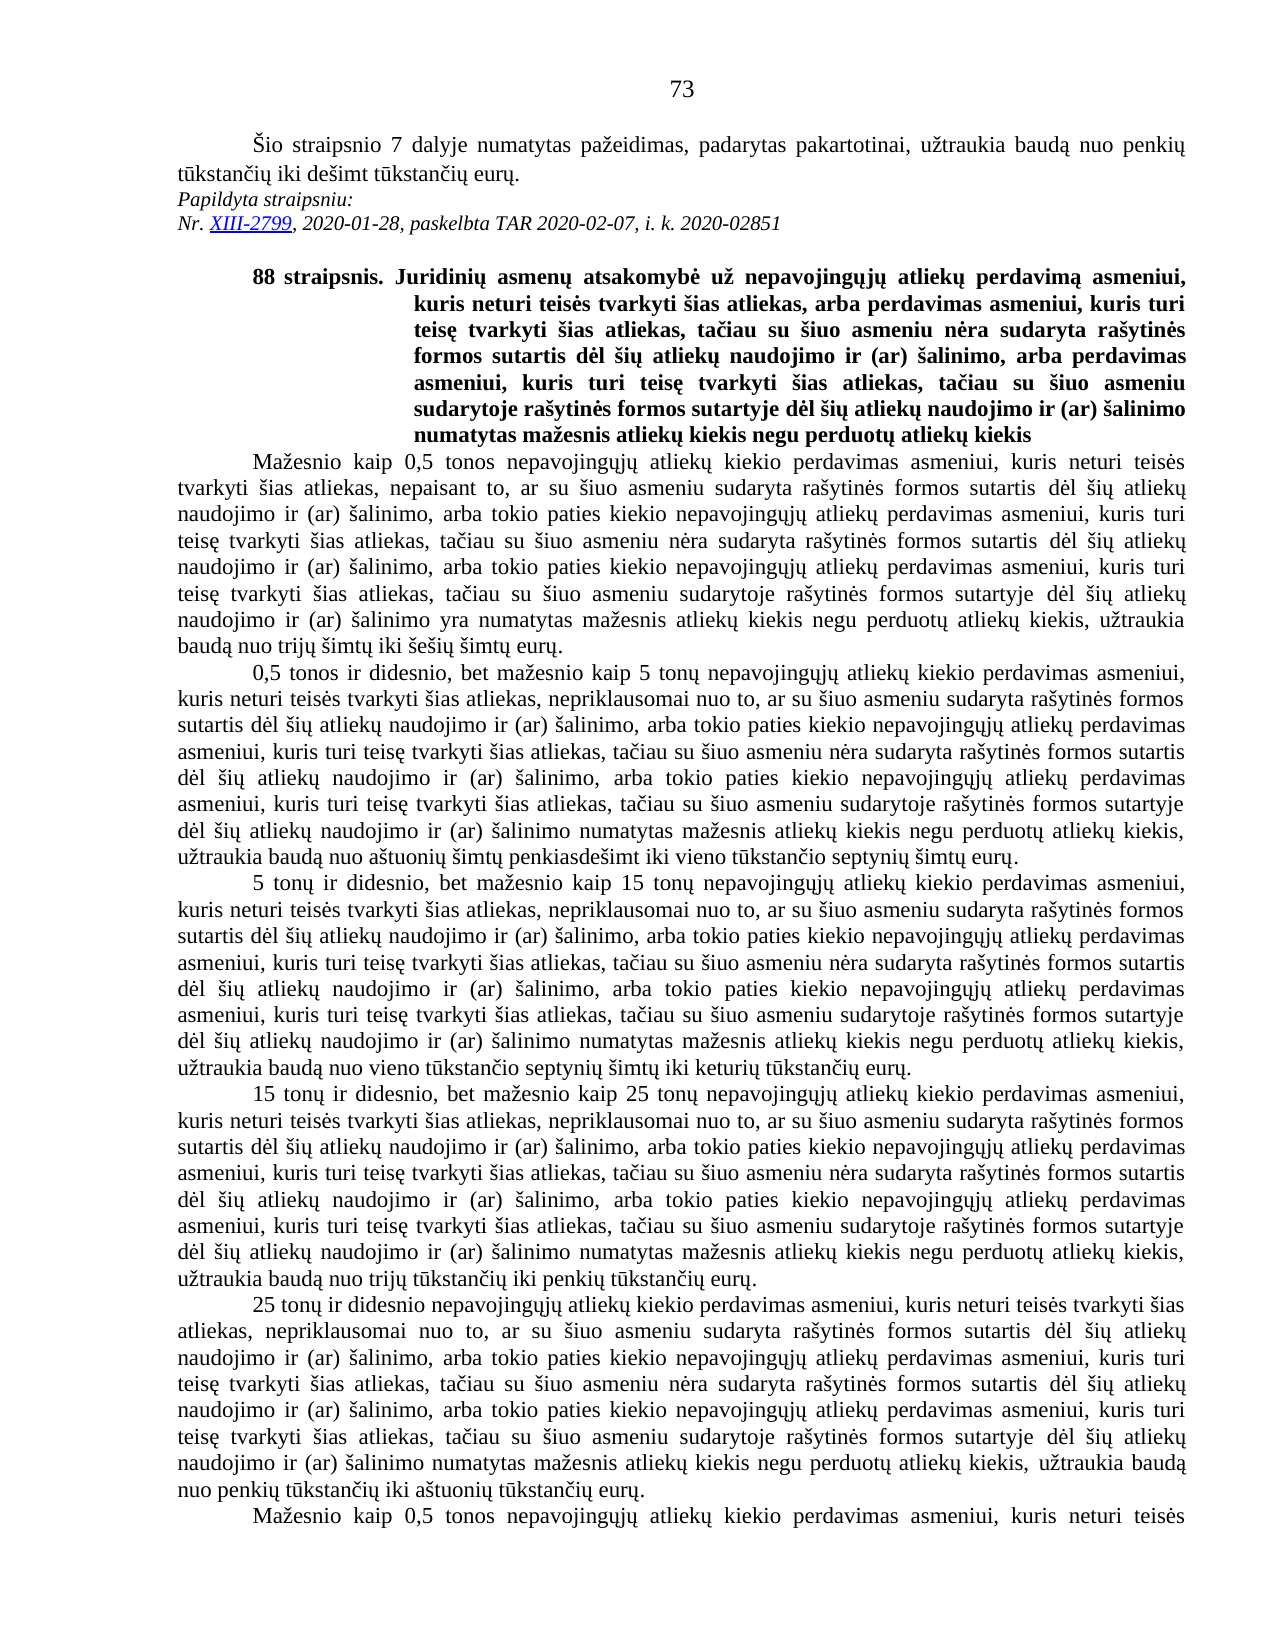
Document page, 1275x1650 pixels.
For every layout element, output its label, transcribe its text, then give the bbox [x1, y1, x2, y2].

text Šio straipsnio 7 dalyje numatytas pažeidimas, padarytas pakartotinai, užtraukia baudą nuo penkių tūkstančių iki dešimt tūkstančių eurų. [177, 131, 1186, 186]
text Nr. XIII-2799, 2020-01-28, paskelbta TAR 2020-02-07, i. k. 2020-02851 [177, 211, 1186, 234]
text 0,5 tonos ir didesnio, bet mažesnio kaip 5 tonų nepavojingųjų atliekų kiekio perdavimas asmeniui, kuris neturi teisės tvarkyti šias atliekas, nepriklausomai nuo to, ar su šiuo asmeniu sudaryta rašytinės formos sutartis dėl šių atliekų naudojimo ir (ar) šalinimo, arba tokio paties kiekio nepavojingųjų atliekų perdavimas asmeniui, kuris turi teisę tvarkyti šias atliekas, tačiau su šiuo asmeniu nėra sudaryta rašytinės formos sutartis dėl šių atliekų naudojimo ir (ar) šalinimo, arba tokio paties kiekio nepavojingųjų atliekų perdavimas asmeniui, kuris turi teisę tvarkyti šias atliekas, tačiau su šiuo asmeniu sudarytoje rašytinės formos sutartyje dėl šių atliekų naudojimo ir (ar) šalinimo numatytas mažesnis atliekų kiekis negu perduotų atliekų kiekis, užtraukia baudą nuo aštuonių šimtų penkiasdešimt iki vieno tūkstančio septynių šimtų eurų. [177, 659, 1186, 869]
text 5 tonų ir didesnio, bet mažesnio kaip 15 tonų nepavojingųjų atliekų kiekio perdavimas asmeniui, kuris neturi teisės tvarkyti šias atliekas, nepriklausomai nuo to, ar su šiuo asmeniu sudaryta rašytinės formos sutartis dėl šių atliekų naudojimo ir (ar) šalinimo, arba tokio paties kiekio nepavojingųjų atliekų perdavimas asmeniui, kuris turi teisę tvarkyti šias atliekas, tačiau su šiuo asmeniu nėra sudaryta rašytinės formos sutartis dėl šių atliekų naudojimo ir (ar) šalinimo, arba tokio paties kiekio nepavojingųjų atliekų perdavimas asmeniui, kuris turi teisę tvarkyti šias atliekas, tačiau su šiuo asmeniu sudarytoje rašytinės formos sutartyje dėl šių atliekų naudojimo ir (ar) šalinimo numatytas mažesnis atliekų kiekis negu perduotų atliekų kiekis, užtraukia baudą nuo vieno tūkstančio septynių šimtų iki keturių tūkstančių eurų. [177, 869, 1186, 1080]
text 15 tonų ir didesnio, bet mažesnio kaip 25 tonų nepavojingųjų atliekų kiekio perdavimas asmeniui, kuris neturi teisės tvarkyti šias atliekas, nepriklausomai nuo to, ar su šiuo asmeniu sudaryta rašytinės formos sutartis dėl šių atliekų naudojimo ir (ar) šalinimo, arba tokio paties kiekio nepavojingųjų atliekų perdavimas asmeniui, kuris turi teisę tvarkyti šias atliekas, tačiau su šiuo asmeniu nėra sudaryta rašytinės formos sutartis dėl šių atliekų naudojimo ir (ar) šalinimo, arba tokio paties kiekio nepavojingųjų atliekų perdavimas asmeniui, kuris turi teisę tvarkyti šias atliekas, tačiau su šiuo asmeniu sudarytoje rašytinės formos sutartyje dėl šių atliekų naudojimo ir (ar) šalinimo numatytas mažesnis atliekų kiekis negu perduotų atliekų kiekis, užtraukia baudą nuo trijų tūkstančių iki penkių tūkstančių eurų. [177, 1080, 1186, 1291]
text Mažesnio kaip 0,5 tonos nepavojingųjų atliekų kiekio perdavimas asmeniui, kuris neturi teisės tvarkyti šias atliekas, nepaisant to, ar su šiuo asmeniu sudaryta rašytinės formos sutartis dėl šių atliekų naudojimo ir (ar) šalinimo, arba tokio paties kiekio nepavojingųjų atliekų perdavimas asmeniui, kuris turi teisę tvarkyti šias atliekas, tačiau su šiuo asmeniu nėra sudaryta rašytinės formos sutartis dėl šių atliekų naudojimo ir (ar) šalinimo, arba tokio paties kiekio nepavojingųjų atliekų perdavimas asmeniui, kuris turi teisę tvarkyti šias atliekas, tačiau su šiuo asmeniu sudarytoje rašytinės formos sutartyje dėl šių atliekų naudojimo ir (ar) šalinimo yra numatytas mažesnis atliekų kiekis negu perduotų atliekų kiekis, užtraukia baudą nuo trijų šimtų iki šešių šimtų eurų. [177, 448, 1186, 659]
text 25 tonų ir didesnio nepavojingųjų atliekų kiekio perdavimas asmeniui, kuris neturi teisės tvarkyti šias atliekas, nepriklausomai nuo to, ar su šiuo asmeniu sudaryta rašytinės formos sutartis dėl šių atliekų naudojimo ir (ar) šalinimo, arba tokio paties kiekio nepavojingųjų atliekų perdavimas asmeniui, kuris turi teisę tvarkyti šias atliekas, tačiau su šiuo asmeniu nėra sudaryta rašytinės formos sutartis dėl šių atliekų naudojimo ir (ar) šalinimo, arba tokio paties kiekio nepavojingųjų atliekų perdavimas asmeniui, kuris turi teisę tvarkyti šias atliekas, tačiau su šiuo asmeniu sudarytoje rašytinės formos sutartyje dėl šių atliekų naudojimo ir (ar) šalinimo numatytas mažesnis atliekų kiekis negu perduotų atliekų kiekis, užtraukia baudą nuo penkių tūkstančių iki aštuonių tūkstančių eurų. [177, 1291, 1186, 1502]
text 88 straipsnis. Juridinių asmenų atsakomybė už nepavojingųjų atliekų perdavimą asmeniui, kuris neturi teisės tvarkyti šias atliekas, arba perdavimas asmeniui, kuris turi teisę tvarkyti šias atliekas, tačiau su šiuo asmeniu nėra sudaryta rašytinės formos sutartis dėl šių atliekų naudojimo ir (ar) šalinimo, arba perdavimas asmeniui, kuris turi teisę tvarkyti šias atliekas, tačiau su šiuo asmeniu sudarytoje rašytinės formos sutartyje dėl šių atliekų naudojimo ir (ar) šalinimo numatytas mažesnis atliekų kiekis negu perduotų atliekų kiekis [252, 263, 1186, 448]
text Papildyta straipsniu: [177, 186, 1186, 211]
text Mažesnio kaip 0,5 tonos nepavojingųjų atliekų kiekio perdavimas asmeniui, kuris neturi teisės [177, 1502, 1186, 1528]
